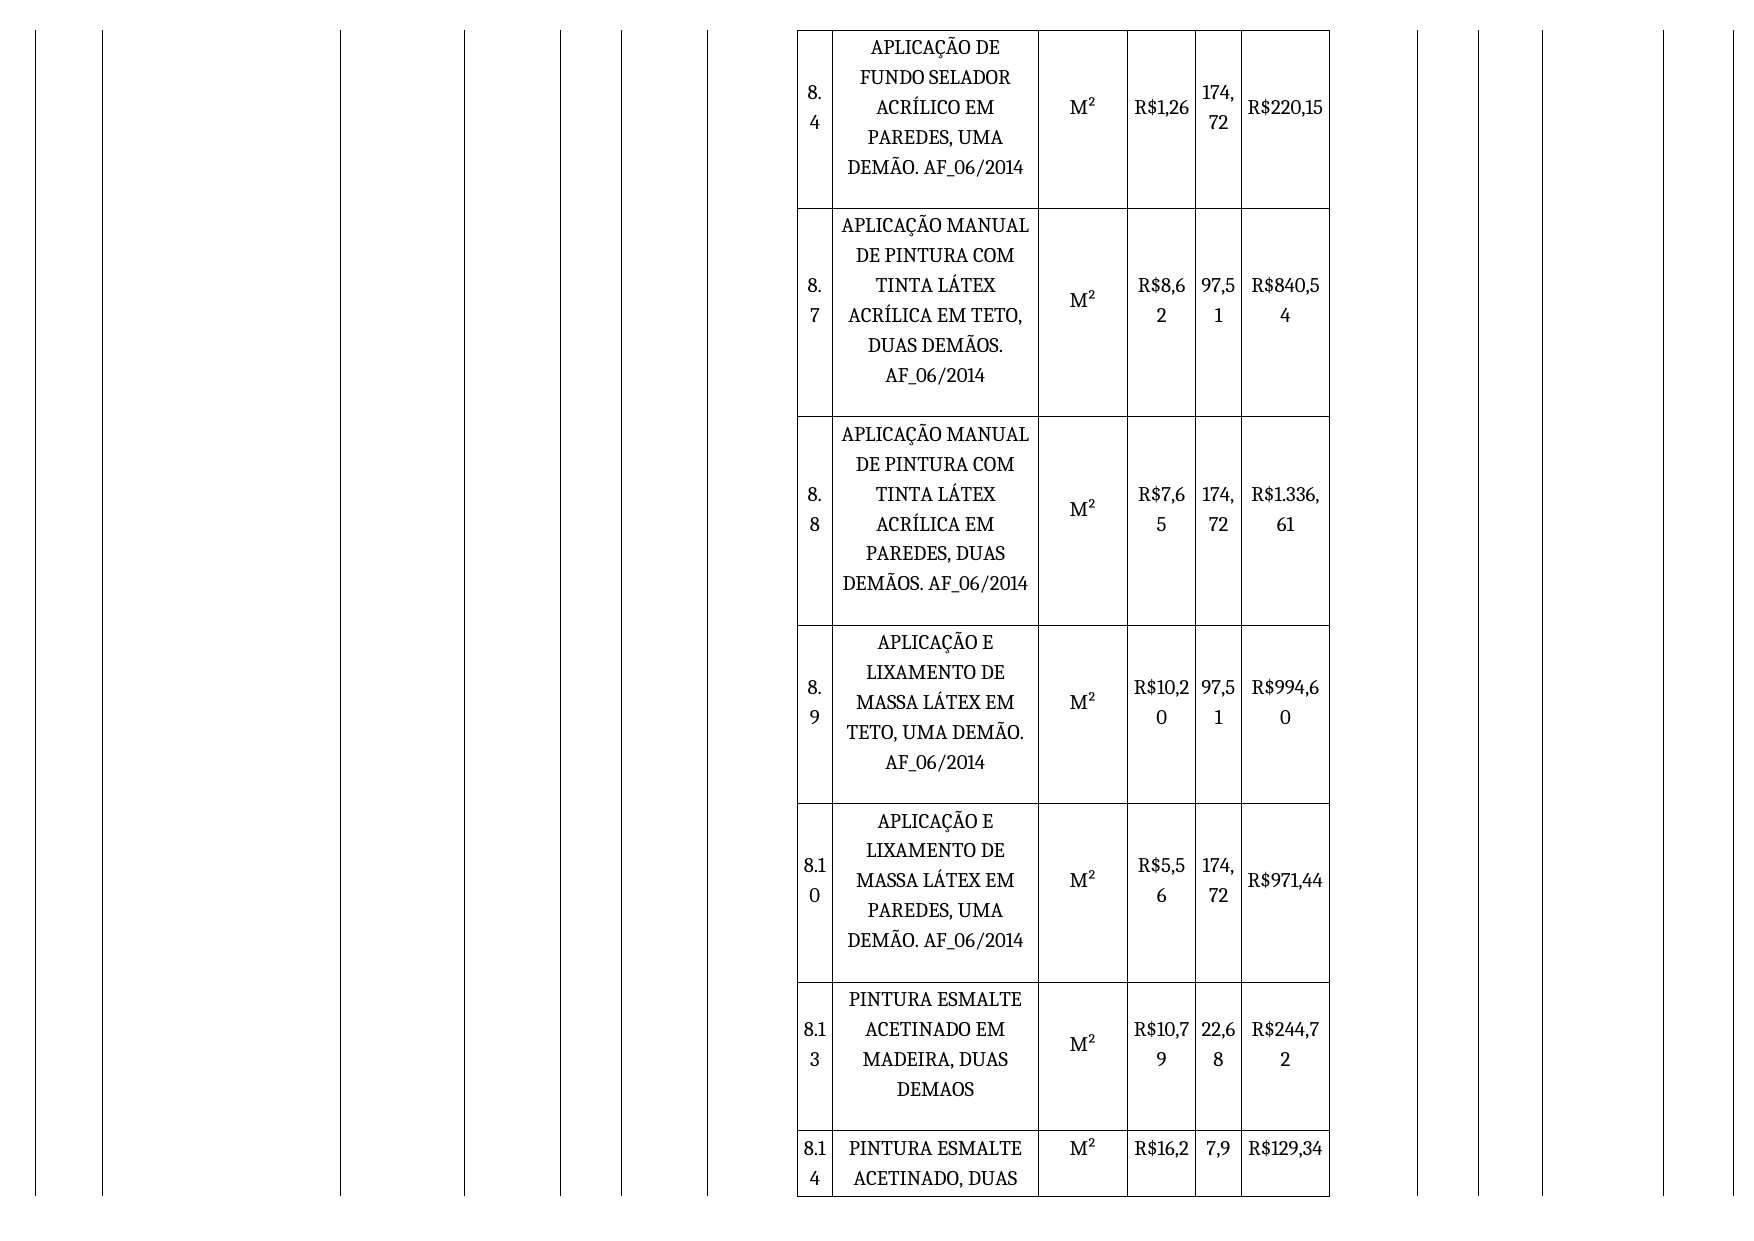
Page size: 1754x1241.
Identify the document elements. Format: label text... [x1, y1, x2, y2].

table_cell [1418, 803, 1478, 981]
table_cell [465, 1130, 560, 1196]
table_cell [103, 416, 340, 624]
table_cell [103, 1130, 340, 1196]
table_cell [465, 208, 560, 416]
table_cell M² [1039, 31, 1127, 208]
table_cell M² [1039, 983, 1127, 1130]
table_cell [103, 30, 340, 208]
table_cell [1479, 30, 1542, 208]
table_cell [1543, 981, 1663, 1130]
table_cell [708, 1130, 797, 1196]
table_cell R$10,79 [1128, 983, 1195, 1130]
table_cell [1418, 416, 1478, 624]
table_cell [1543, 208, 1663, 416]
table_cell [1330, 625, 1417, 803]
table_cell [36, 803, 102, 981]
table_cell [36, 1130, 102, 1196]
table_cell [1543, 30, 1663, 208]
table_cell R$220,15 [1242, 31, 1329, 208]
table_cell [103, 208, 340, 416]
table_cell [1479, 981, 1542, 1130]
table_cell R$1.336,61 [1242, 417, 1329, 624]
table_cell 8.13 [798, 983, 832, 1130]
table_cell M² [1039, 209, 1127, 416]
table_cell [1418, 981, 1478, 1130]
table_cell 8.4 [798, 31, 832, 208]
table_cell [708, 981, 797, 1130]
table_cell [465, 416, 560, 624]
table_cell [341, 208, 464, 416]
table_cell [341, 416, 464, 624]
table_cell [1479, 416, 1542, 624]
table_cell [1543, 416, 1663, 624]
table_cell [622, 1130, 707, 1196]
table_cell 97,51 [1196, 626, 1241, 803]
table_cell 22,68 [1196, 983, 1241, 1130]
table_cell [1543, 803, 1663, 981]
table_cell [465, 30, 560, 208]
table_cell R$244,72 [1242, 983, 1329, 1130]
table_cell [103, 625, 340, 803]
table_cell [708, 625, 797, 803]
table_cell [1418, 30, 1478, 208]
table_cell [1664, 981, 1733, 1130]
table_cell 8.7 [798, 209, 832, 416]
table_cell [1418, 208, 1478, 416]
table_cell [561, 803, 621, 981]
table_cell APLICAÇÃO E LIXAMENTO DE MASSA LÁTEX EM PAREDES, UMA DEMÃO. AF_06/2014 [833, 804, 1038, 981]
table_cell 97,51 [1196, 209, 1241, 416]
table_cell [561, 1130, 621, 1196]
table_cell [1664, 625, 1733, 803]
table_cell [1664, 208, 1733, 416]
table_cell R$8,62 [1128, 209, 1195, 416]
table_cell PINTURA ESMALTE ACETINADO EM MADEIRA, DUAS DEMAOS [833, 983, 1038, 1130]
table_cell APLICAÇÃO MANUAL DE PINTURA COM TINTA LÁTEX ACRÍLICA EM PAREDES, DUAS DEMÃOS. AF_06/2014 [833, 417, 1038, 624]
table_cell 174,72 [1196, 31, 1241, 208]
table_cell PINTURA ESMALTE ACETINADO, DUAS [833, 1131, 1038, 1196]
table_cell 8.14 [798, 1131, 832, 1196]
table_cell [1543, 1130, 1663, 1196]
table_cell [1664, 30, 1733, 208]
table_cell [561, 208, 621, 416]
table_cell 8.10 [798, 804, 832, 981]
table_cell M² [1039, 1131, 1127, 1196]
table_cell [341, 981, 464, 1130]
table_cell 174,72 [1196, 417, 1241, 624]
table_cell 8.8 [798, 417, 832, 624]
table_cell [36, 981, 102, 1130]
table_cell [1479, 1130, 1542, 1196]
table_cell [708, 803, 797, 981]
table_cell [341, 1130, 464, 1196]
table_cell [1479, 803, 1542, 981]
table_cell [341, 803, 464, 981]
table_cell 7,9 [1196, 1131, 1241, 1196]
table_cell [36, 625, 102, 803]
table_cell APLICAÇÃO DE FUNDO SELADOR ACRÍLICO EM PAREDES, UMA DEMÃO. AF_06/2014 [833, 31, 1038, 208]
table_cell APLICAÇÃO MANUAL DE PINTURA COM TINTA LÁTEX ACRÍLICA EM TETO, DUAS DEMÃOS. AF_06/2014 [833, 209, 1038, 416]
table_cell [708, 208, 797, 416]
table_cell [622, 803, 707, 981]
table_cell [1543, 625, 1663, 803]
table_cell [561, 30, 621, 208]
table_cell [622, 416, 707, 624]
table_cell [465, 803, 560, 981]
table_cell M² [1039, 417, 1127, 624]
table_cell [36, 208, 102, 416]
table_cell [36, 416, 102, 624]
table_cell [103, 981, 340, 1130]
table_cell [1330, 981, 1417, 1130]
table_cell 8.9 [798, 626, 832, 803]
table_cell [622, 208, 707, 416]
table_cell R$16,2 [1128, 1131, 1195, 1196]
table_cell [465, 981, 560, 1130]
table_cell APLICAÇÃO E LIXAMENTO DE MASSA LÁTEX EM TETO, UMA DEMÃO. AF_06/2014 [833, 626, 1038, 803]
table_cell [1664, 416, 1733, 624]
table_cell [1418, 625, 1478, 803]
table_cell [1479, 208, 1542, 416]
table_cell [341, 30, 464, 208]
table_cell [708, 30, 797, 208]
table_cell R$10,20 [1128, 626, 1195, 803]
table_cell R$129,34 [1242, 1131, 1329, 1196]
table_cell [465, 625, 560, 803]
table_cell [341, 625, 464, 803]
table_cell M² [1039, 804, 1127, 981]
table_cell R$971,44 [1242, 804, 1329, 981]
table_cell [1330, 803, 1417, 981]
table_cell [1664, 803, 1733, 981]
table_cell [622, 625, 707, 803]
table_cell [561, 625, 621, 803]
table_cell 174,72 [1196, 804, 1241, 981]
table_cell R$5,56 [1128, 804, 1195, 981]
table_cell [1330, 208, 1417, 416]
table_cell [1664, 1130, 1733, 1196]
table_cell [1330, 416, 1417, 624]
table_cell [708, 416, 797, 624]
table_cell [1418, 1130, 1478, 1196]
table_cell [622, 30, 707, 208]
table_cell [561, 981, 621, 1130]
table_cell R$840,54 [1242, 209, 1329, 416]
table_cell R$1,26 [1128, 31, 1195, 208]
table_cell [103, 803, 340, 981]
table_cell R$994,60 [1242, 626, 1329, 803]
table_cell [1330, 1130, 1417, 1196]
table_cell [622, 981, 707, 1130]
table_cell [1330, 30, 1417, 208]
table_cell [1479, 625, 1542, 803]
table_cell [561, 416, 621, 624]
table_cell [36, 30, 102, 208]
table_cell M² [1039, 626, 1127, 803]
table_cell R$7,65 [1128, 417, 1195, 624]
